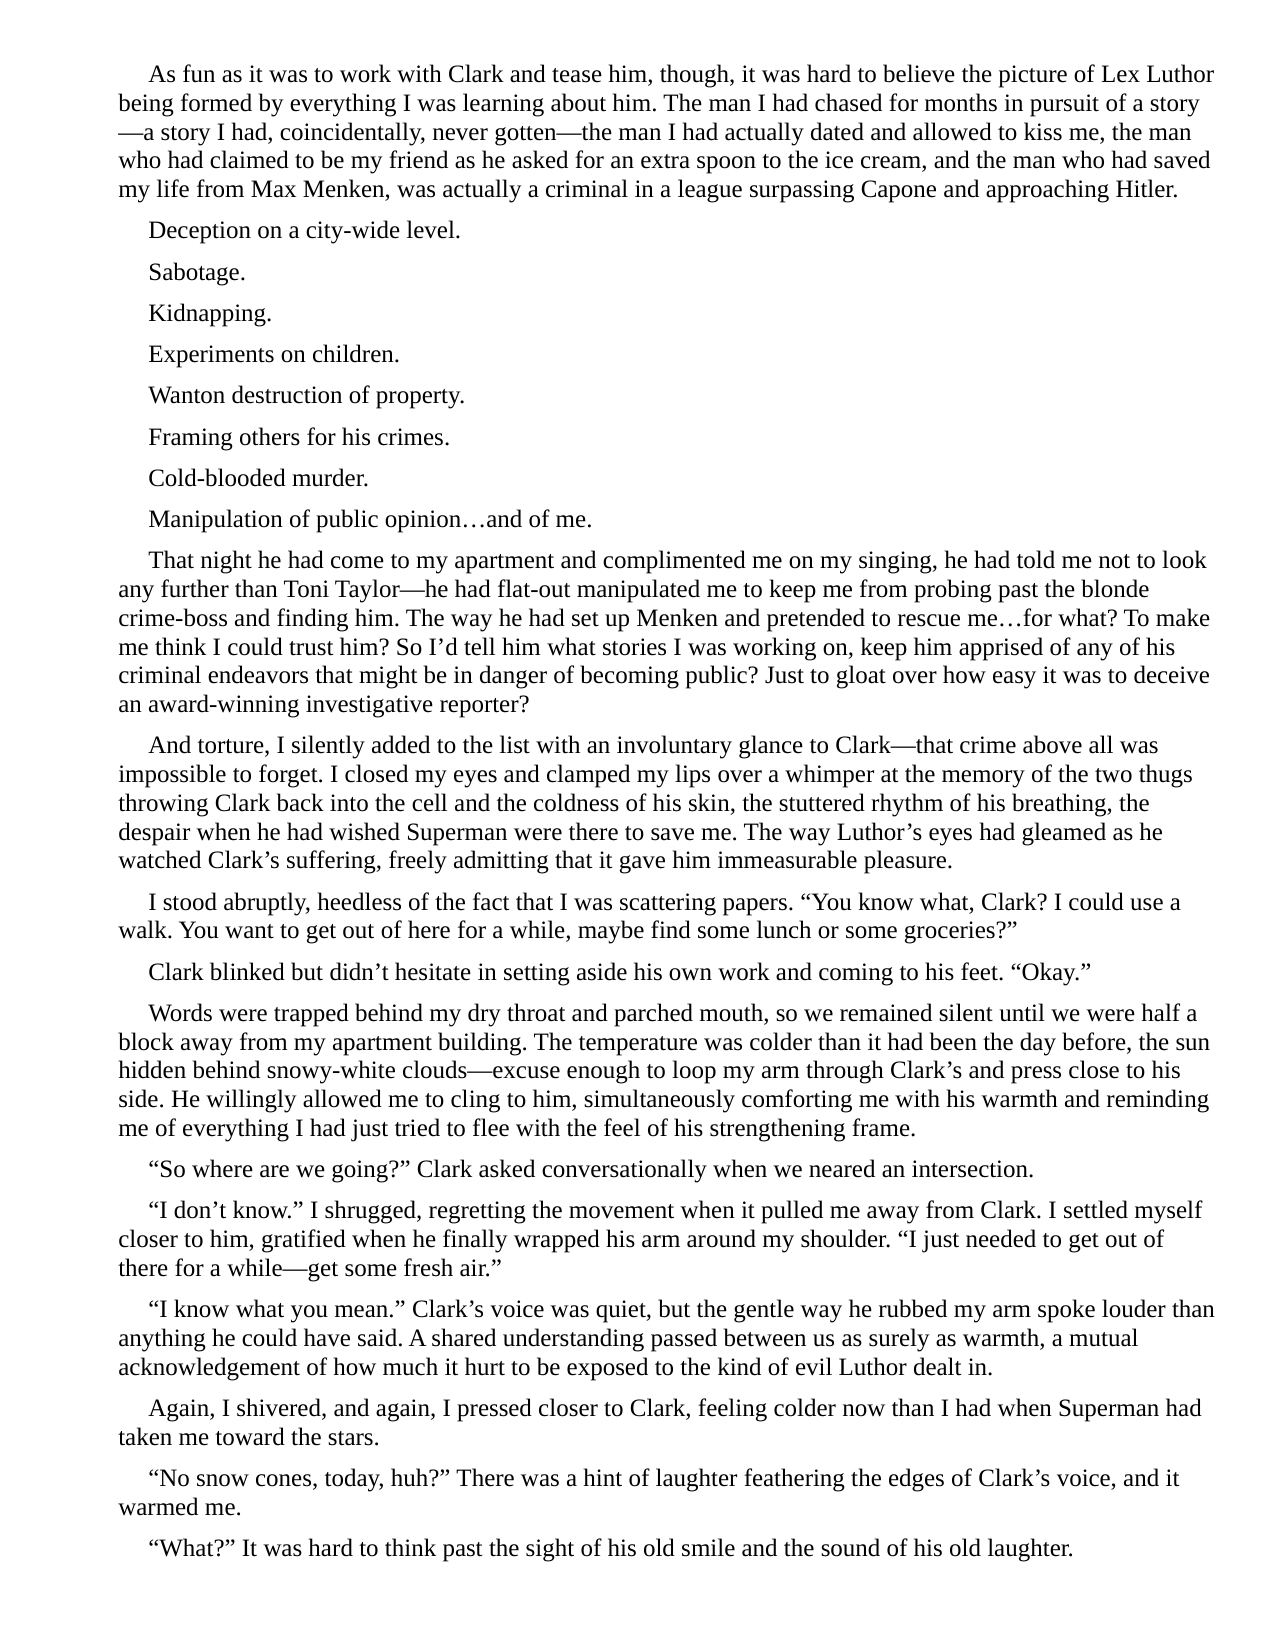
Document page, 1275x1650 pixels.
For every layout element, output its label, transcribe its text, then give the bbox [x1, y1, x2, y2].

text “I know what you mean.” Clark’s voice was quiet, but the gentle way he rubbed my arm spoke louder than anything he could have said. A shared understanding passed between us as surely as warmth, a mutual acknowledgement of how much it hurt to be exposed to the kind of evil Luthor dealt in. [118, 1294, 1216, 1380]
text “I don’t know.” I shrugged, regretting the movement when it pulled me away from Clark. I settled myself closer to him, gratified when he finally wrapped his arm around my shoulder. “I just needed to get out of there for a while—get some fresh air.” [118, 1195, 1216, 1282]
text Cold-blooded murder. [118, 463, 1216, 492]
text I stood abruptly, heedless of the fact that I was scattering papers. “You know what, Clark? I could use a walk. You want to get out of here for a while, maybe find some lunch or some groceries?” [118, 887, 1216, 944]
text Framing others for his crimes. [118, 422, 1216, 450]
text Experiments on children. [118, 339, 1216, 368]
text Deception on a city-wide level. [118, 215, 1216, 244]
text Wanton destruction of property. [118, 380, 1216, 409]
text That night he had come to my apartment and complimented me on my singing, he had told me not to look any further than Toni Taylor—he had flat-out manipulated me to keep me from probing past the blonde crime-boss and finding him. The way he had set up Menken and pretended to rescue me…for what? To make me think I could trust him? So I’d tell him what stories I was working on, keep him apprised of any of his criminal endeavors that might be in danger of becoming public? Just to gloat over how easy it was to deceive an award-winning investigative reporter? [118, 545, 1216, 718]
text And torture, I silently added to the list with an involuntary glance to Clark—that crime above all was impossible to forget. I closed my eyes and clamped my lips over a whimper at the memory of the two thugs throwing Clark back into the cell and the coldness of his skin, the stuttered rhythm of his breathing, the despair when he had wished Superman were there to save me. The way Luthor’s eyes had gleamed as he watched Clark’s suffering, freely admitting that it gave him immeasurable pleasure. [118, 730, 1216, 874]
text “So where are we going?” Clark asked conversationally when we neared an intersection. [118, 1154, 1216, 1183]
text As fun as it was to work with Clark and tease him, though, it was hard to believe the picture of Lex Luthor being formed by everything I was learning about him. The man I had chased for months in pursuit of a story—a story I had, coincidentally, never gotten—the man I had actually dated and allowed to kiss me, the man who had claimed to be my friend as he asked for an extra spoon to the ice cream, and the man who had saved my life from Max Menken, was actually a criminal in a league surpassing Capone and approaching Hitler. [118, 59, 1216, 203]
text Manipulation of public opinion…and of me. [118, 504, 1216, 533]
text Words were trapped behind my dry throat and parched mouth, so we remained silent until we were half a block away from my apartment building. The temperature was colder than it had been the day before, the sun hidden behind snowy-white clouds—excuse enough to loop my arm through Clark’s and press close to his side. He willingly allowed me to cling to him, simultaneously comforting me with his warmth and reminding me of everything I had just tried to flee with the feel of his strengthening frame. [118, 998, 1216, 1142]
text “No snow cones, today, huh?” There was a hint of laughter feathering the edges of Clark’s voice, and it warmed me. [118, 1463, 1216, 1520]
text “What?” It was hard to think past the sight of his old smile and the sound of his old laughter. [118, 1533, 1216, 1562]
text Clark blinked but didn’t hesitate in setting aside his own work and coming to his feet. “Okay.” [118, 957, 1216, 985]
text Again, I shivered, and again, I pressed closer to Clark, feeling colder now than I had when Superman had taken me toward the stars. [118, 1393, 1216, 1450]
text Kidnapping. [118, 298, 1216, 327]
text Sabotage. [118, 257, 1216, 285]
